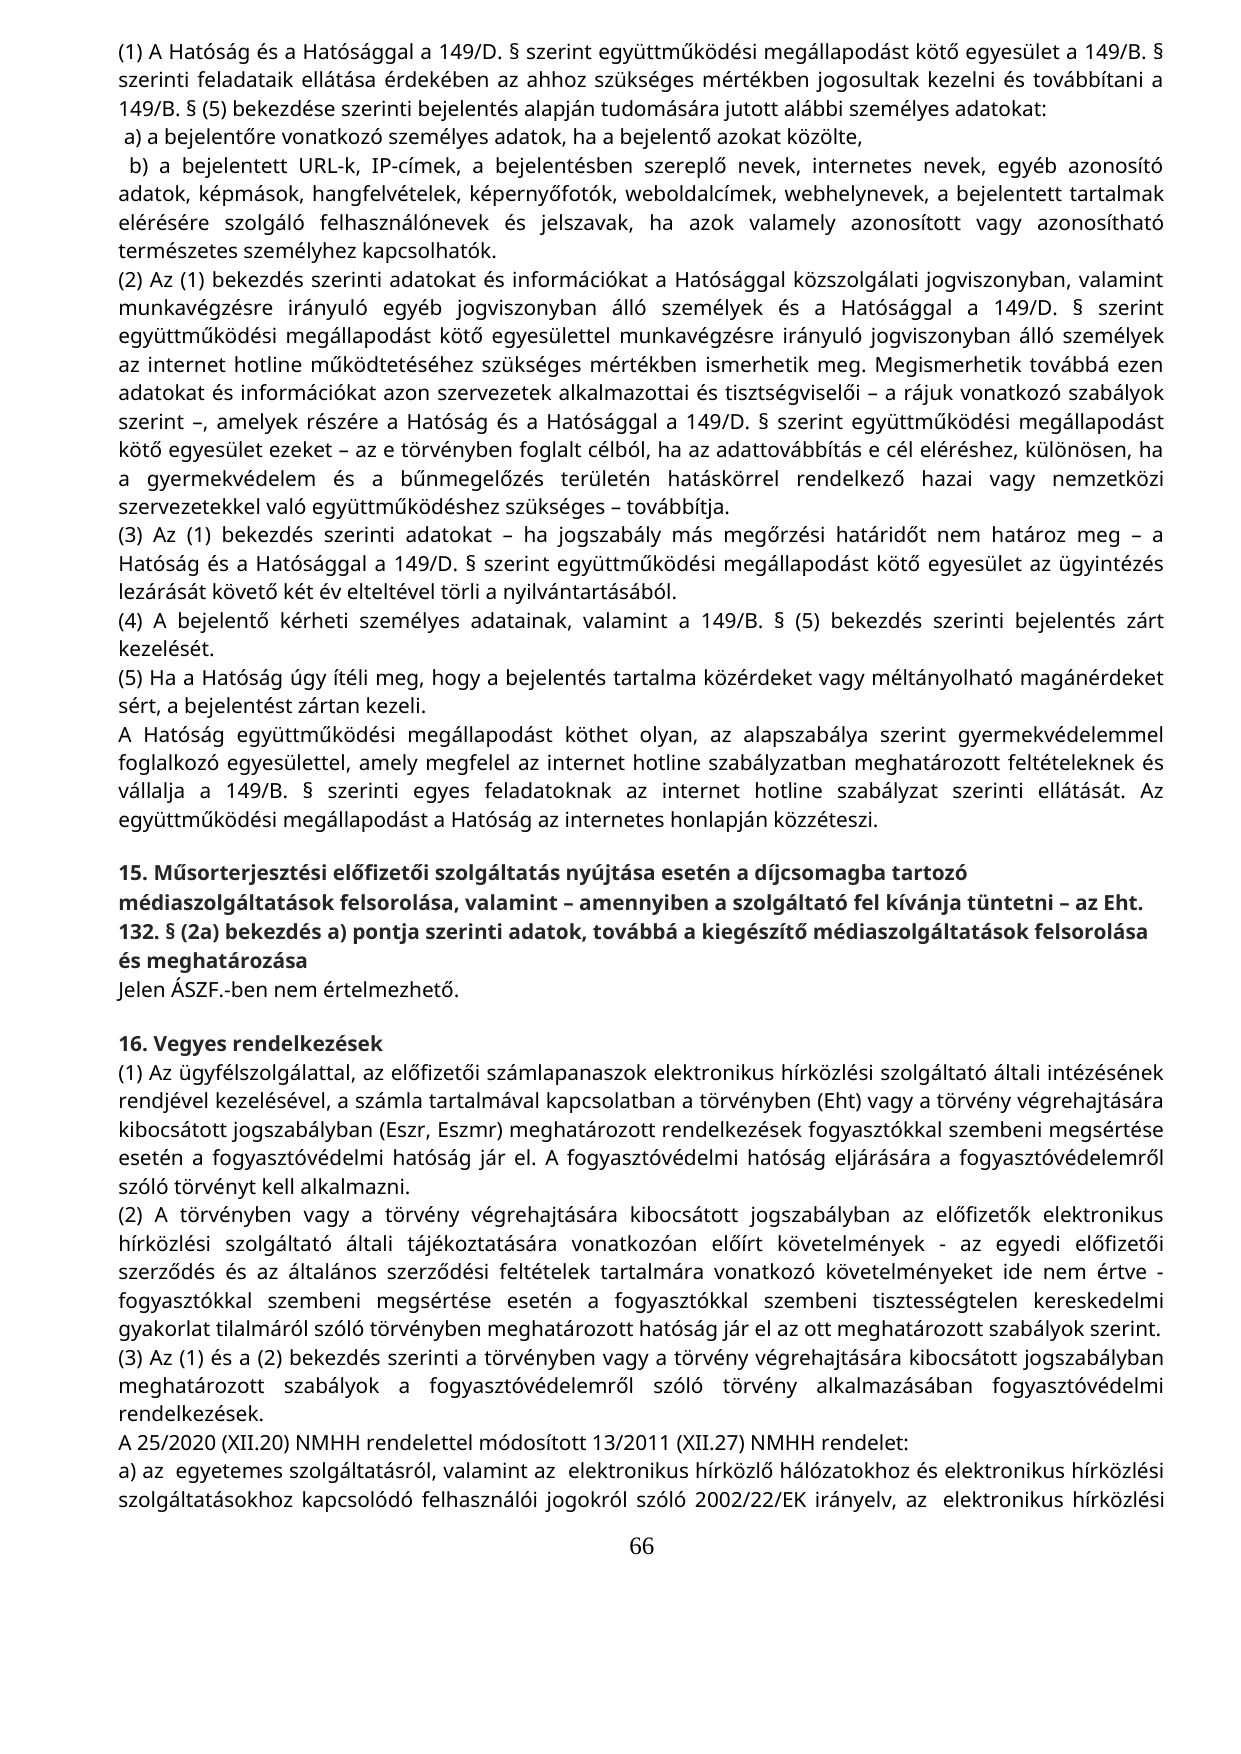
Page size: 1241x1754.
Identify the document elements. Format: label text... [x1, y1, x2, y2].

text A 25/2020 (XII.20) NMHH rendelettel módosított 13/2011 (XII.27) NMHH rendelet: [118, 1428, 1165, 1456]
subtitle 16. Vegyes rendelkezések [118, 1029, 1165, 1057]
text (1) A Hatóság és a Hatósággal a 149/D. § szerint együttműködési megállapodást kötő egyesület a 149/B. § szerinti feladataik ellátása érdekében az ahhoz szükséges mértékben jogosultak kezelni és továbbítani a 149/B. § (5) bekezdése szerinti bejelentés alapján tudomására jutott alábbi személyes adatokat: [118, 37, 1165, 122]
text (2) A törvényben vagy a törvény végrehajtására kibocsátott jogszabályban az előfizetők elektronikus hírközlési szolgáltató általi tájékoztatására vonatkozóan előírt követelmények - az egyedi előfizetői szerződés és az általános szerződési feltételek tartalmára vonatkozó követelményeket ide nem értve - fogyasztókkal szembeni megsértése esetén a fogyasztókkal szembeni tisztességtelen kereskedelmi gyakorlat tilalmáról szóló törvényben meghatározott hatóság jár el az ott meghatározott szabályok szerint. [118, 1200, 1165, 1343]
text a) az egyetemes szolgáltatásról, valamint az elektronikus hírközlő hálózatokhoz és elektronikus hírközlési szolgáltatásokhoz kapcsolódó felhasználói jogokról szóló 2002/22/EK irányelv, az elektronikus hírközlési [118, 1456, 1165, 1513]
text (2) Az (1) bekezdés szerinti adatokat és információkat a Hatósággal közszolgálati jogviszonyban, valamint munkavégzésre irányuló egyéb jogviszonyban álló személyek és a Hatósággal a 149/D. § szerint együttműködési megállapodást kötő egyesülettel munkavégzésre irányuló jogviszonyban álló személyek az internet hotline működtetéséhez szükséges mértékben ismerhetik meg. Megismerhetik továbbá ezen adatokat és információkat azon szervezetek alkalmazottai és tisztségviselői – a rájuk vonatkozó szabályok szerint –, amelyek részére a Hatóság és a Hatósággal a 149/D. § szerint együttműködési megállapodást kötő egyesület ezeket – az e törvényben foglalt célból, ha az adattovábbítás e cél eléréshez, különösen, ha a gyermekvédelem és a bűnmegelőzés területén hatáskörrel rendelkező hazai vagy nemzetközi szervezetekkel való együttműködéshez szükséges – továbbítja. [118, 265, 1165, 521]
subtitle 15. Műsorterjesztési előfizetői szolgáltatás nyújtása esetén a díjcsomagba tartozó médiaszolgáltatások felsorolása, valamint – amennyiben a szolgáltató fel kívánja tüntetni – az Eht. 132. § (2a) bekezdés a) pontja szerinti adatok, továbbá a kiegészítő médiaszolgáltatások felsorolása és meghatározása [118, 858, 1165, 975]
text a) a bejelentőre vonatkozó személyes adatok, ha a bejelentő azokat közölte, [118, 122, 1165, 151]
text Jelen ÁSZF.-ben nem értelmezhető. [118, 976, 1165, 1004]
text (4) A bejelentő kérheti személyes adatainak, valamint a 149/B. § (5) bekezdés szerinti bejelentés zárt kezelését. [118, 606, 1165, 663]
text A Hatóság együttműködési megállapodást köthet olyan, az alapszabálya szerint gyermekvédelemmel foglalkozó egyesülettel, amely megfelel az internet hotline szabályzatban meghatározott feltételeknek és vállalja a 149/B. § szerinti egyes feladatoknak az internet hotline szabályzat szerinti ellátását. Az együttműködési megállapodást a Hatóság az internetes honlapján közzéteszi. [118, 720, 1165, 833]
text (1) Az ügyfélszolgálattal, az előfizetői számlapanaszok elektronikus hírközlési szolgáltató általi intézésének rendjével kezelésével, a számla tartalmával kapcsolatban a törvényben (Eht) vagy a törvény végrehajtására kibocsátott jogszabályban (Eszr, Eszmr) meghatározott rendelkezések fogyasztókkal szembeni megsértése esetén a fogyasztóvédelmi hatóság jár el. A fogyasztóvédelmi hatóság eljárására a fogyasztóvédelemről szóló törvényt kell alkalmazni. [118, 1058, 1165, 1200]
text (3) Az (1) és a (2) bekezdés szerinti a törvényben vagy a törvény végrehajtására kibocsátott jogszabályban meghatározott szabályok a fogyasztóvédelemről szóló törvény alkalmazásában fogyasztóvédelmi rendelkezések. [118, 1343, 1165, 1428]
text b) a bejelentett URL-k, IP-címek, a bejelentésben szereplő nevek, internetes nevek, egyéb azonosító adatok, képmások, hangfelvételek, képernyőfotók, weboldalcímek, webhelynevek, a bejelentett tartalmak elérésére szolgáló felhasználónevek és jelszavak, ha azok valamely azonosított vagy azonosítható természetes személyhez kapcsolhatók. [118, 151, 1165, 265]
text (5) Ha a Hatóság úgy ítéli meg, hogy a bejelentés tartalma közérdeket vagy méltányolható magánérdeket sért, a bejelentést zártan kezeli. [118, 663, 1165, 720]
text (3) Az (1) bekezdés szerinti adatokat – ha jogszabály más megőrzési határidőt nem határoz meg – a Hatóság és a Hatósággal a 149/D. § szerint együttműködési megállapodást kötő egyesület az ügyintézés lezárását követő két év elteltével törli a nyilvántartásából. [118, 521, 1165, 606]
